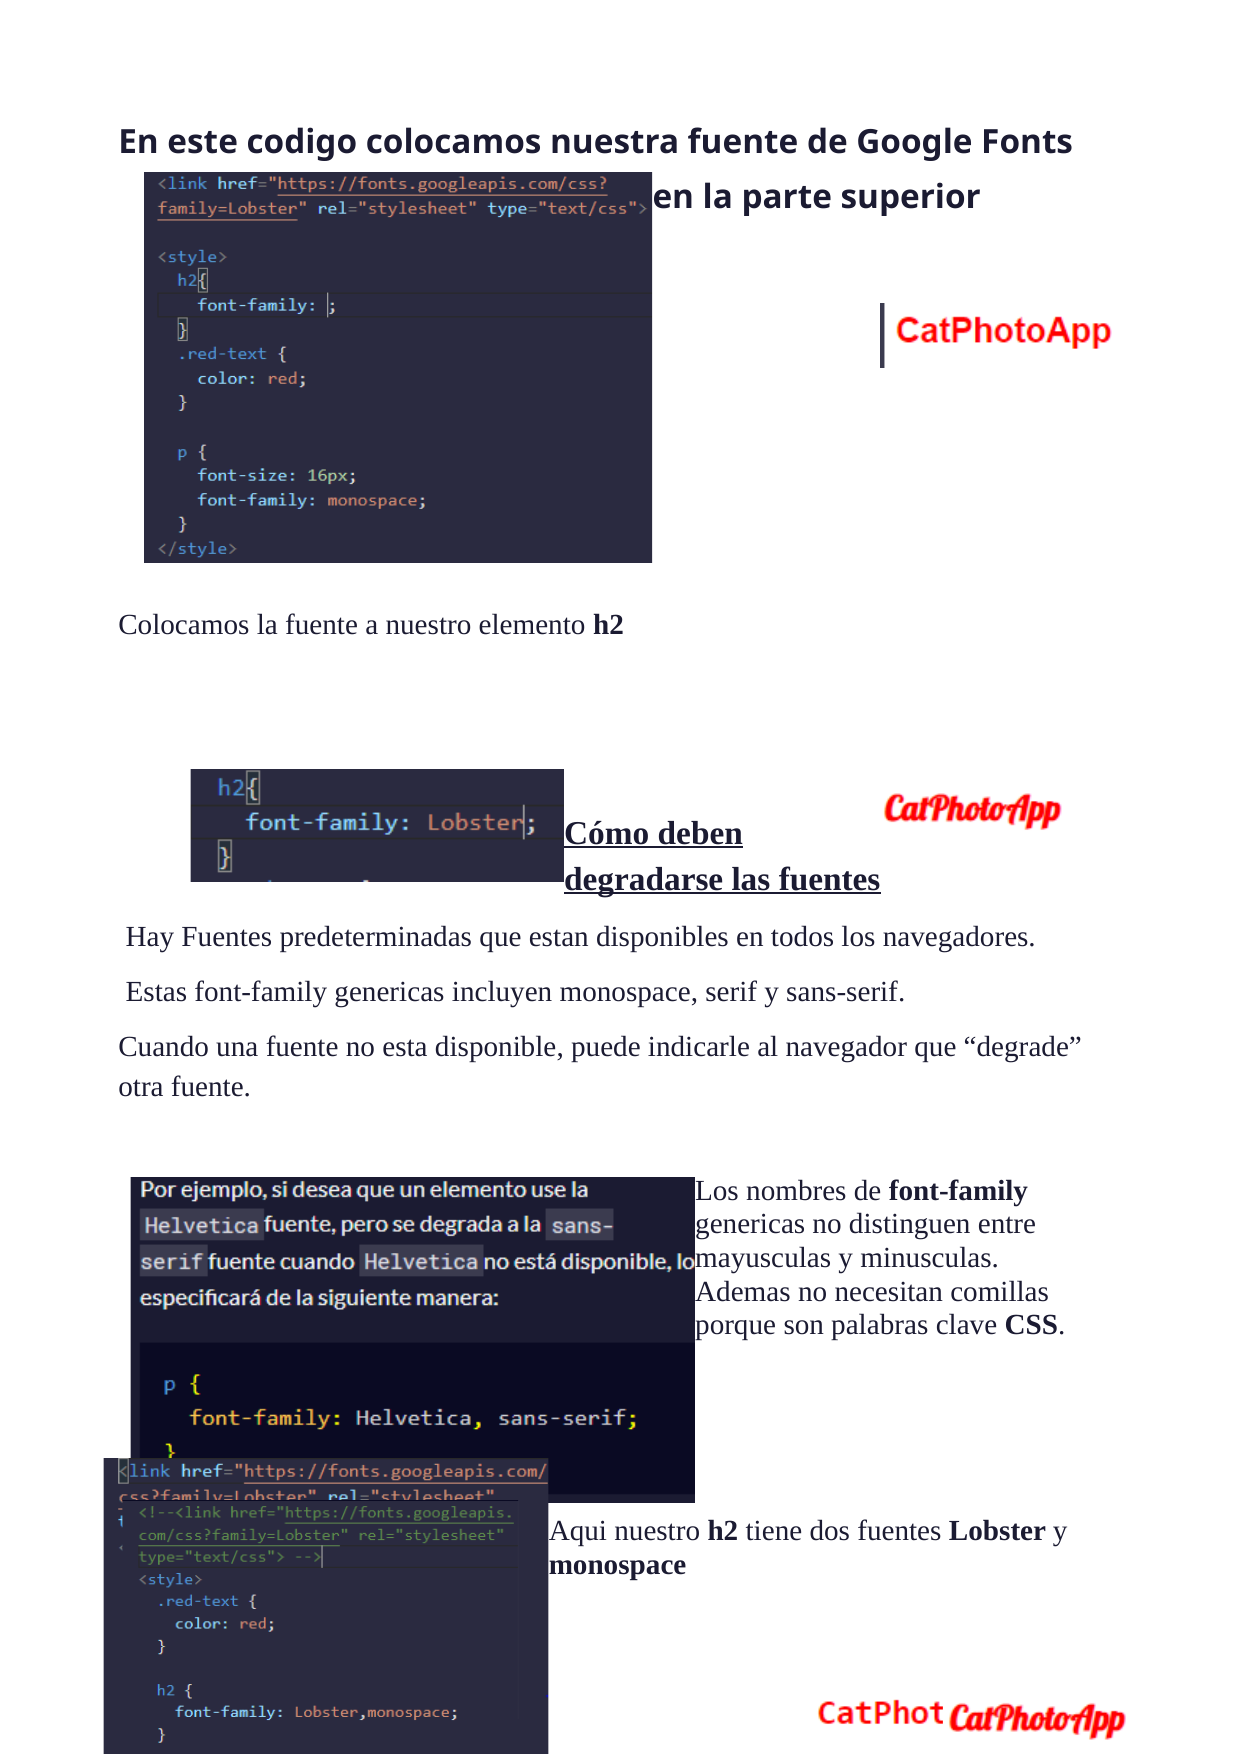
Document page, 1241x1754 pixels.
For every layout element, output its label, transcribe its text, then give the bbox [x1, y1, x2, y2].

text Colocamos la fuente a nuestro elemento h2 [118, 607, 1122, 641]
text Hay Fuentes predeterminadas que estan disponibles en todos los navegadores. [118, 919, 1122, 953]
text Ademas no necesitan comillas porque son palabras clave CSS. [695, 1274, 1122, 1341]
text Los nombres de font-family genericas no distinguen entre mayusculas y minusculas. [118, 1173, 1122, 1274]
text Cómo deben degradarse las fuentes [118, 813, 1122, 897]
text Aqui nuestro h2 tiene dos fuentes Lobster y monospace [549, 1513, 1122, 1580]
text Estas font-family genericas incluyen monospace, serif y sans-serif. [118, 974, 1122, 1008]
text En este codigo colocamos nuestra fuente de Google Fonts en la parte superior [118, 118, 1122, 218]
text Cuando una fuente no esta disponible, puede indicarle al navegador que “degrade” otra fuente. [118, 1029, 1122, 1103]
